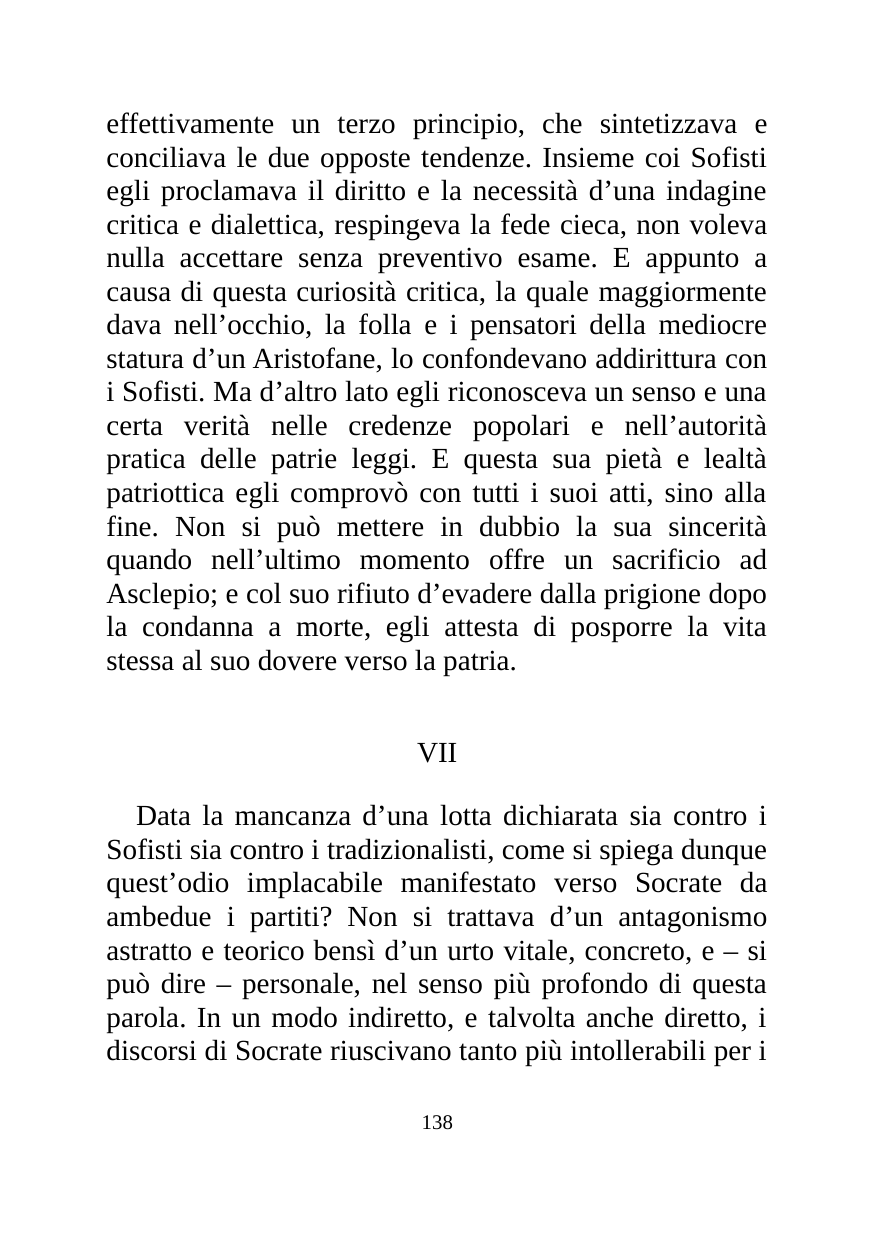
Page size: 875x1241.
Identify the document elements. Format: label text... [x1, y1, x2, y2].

text effettivamente un terzo principio, che sintetizzava e conciliava le due opposte tendenze. Insieme coi Sofisti egli proclamava il diritto e la necessità d’una indagine critica e dialettica, respingeva la fede cieca, non voleva nulla accettare senza preventivo esame. E appunto a causa di questa curiosità critica, la quale maggiormente dava nell’occhio, la folla e i pensatori della mediocre statura d’un Aristofane, lo confondevano addirittura con i Sofisti. Ma d’altro lato egli riconosceva un senso e una certa verità nelle credenze popolari e nell’autorità pratica delle patrie leggi. E questa sua pietà e lealtà patriottica egli comprovò con tutti i suoi atti, sino alla fine. Non si può mettere in dubbio la sua sincerità quando nell’ultimo momento offre un sacrificio ad Asclepio; e col suo rifiuto d’evadere dalla prigione dopo la condanna a morte, egli attesta di posporre la vita stessa al suo dovere verso la patria. [106, 106, 768, 676]
subtitle VII [106, 736, 768, 769]
text Data la mancanza d’una lotta dichiarata sia contro i Sofisti sia contro i tradizionalisti, come si spiega dunque quest’odio implacabile manifestato verso Socrate da ambedue i partiti? Non si trattava d’un antagonismo astratto e teorico bensì d’un urto vitale, concreto, e – si può dire – personale, nel senso più profondo di questa parola. In un modo indiretto, e talvolta anche diretto, i discorsi di Socrate riuscivano tanto più intollerabili per i [106, 798, 768, 1067]
